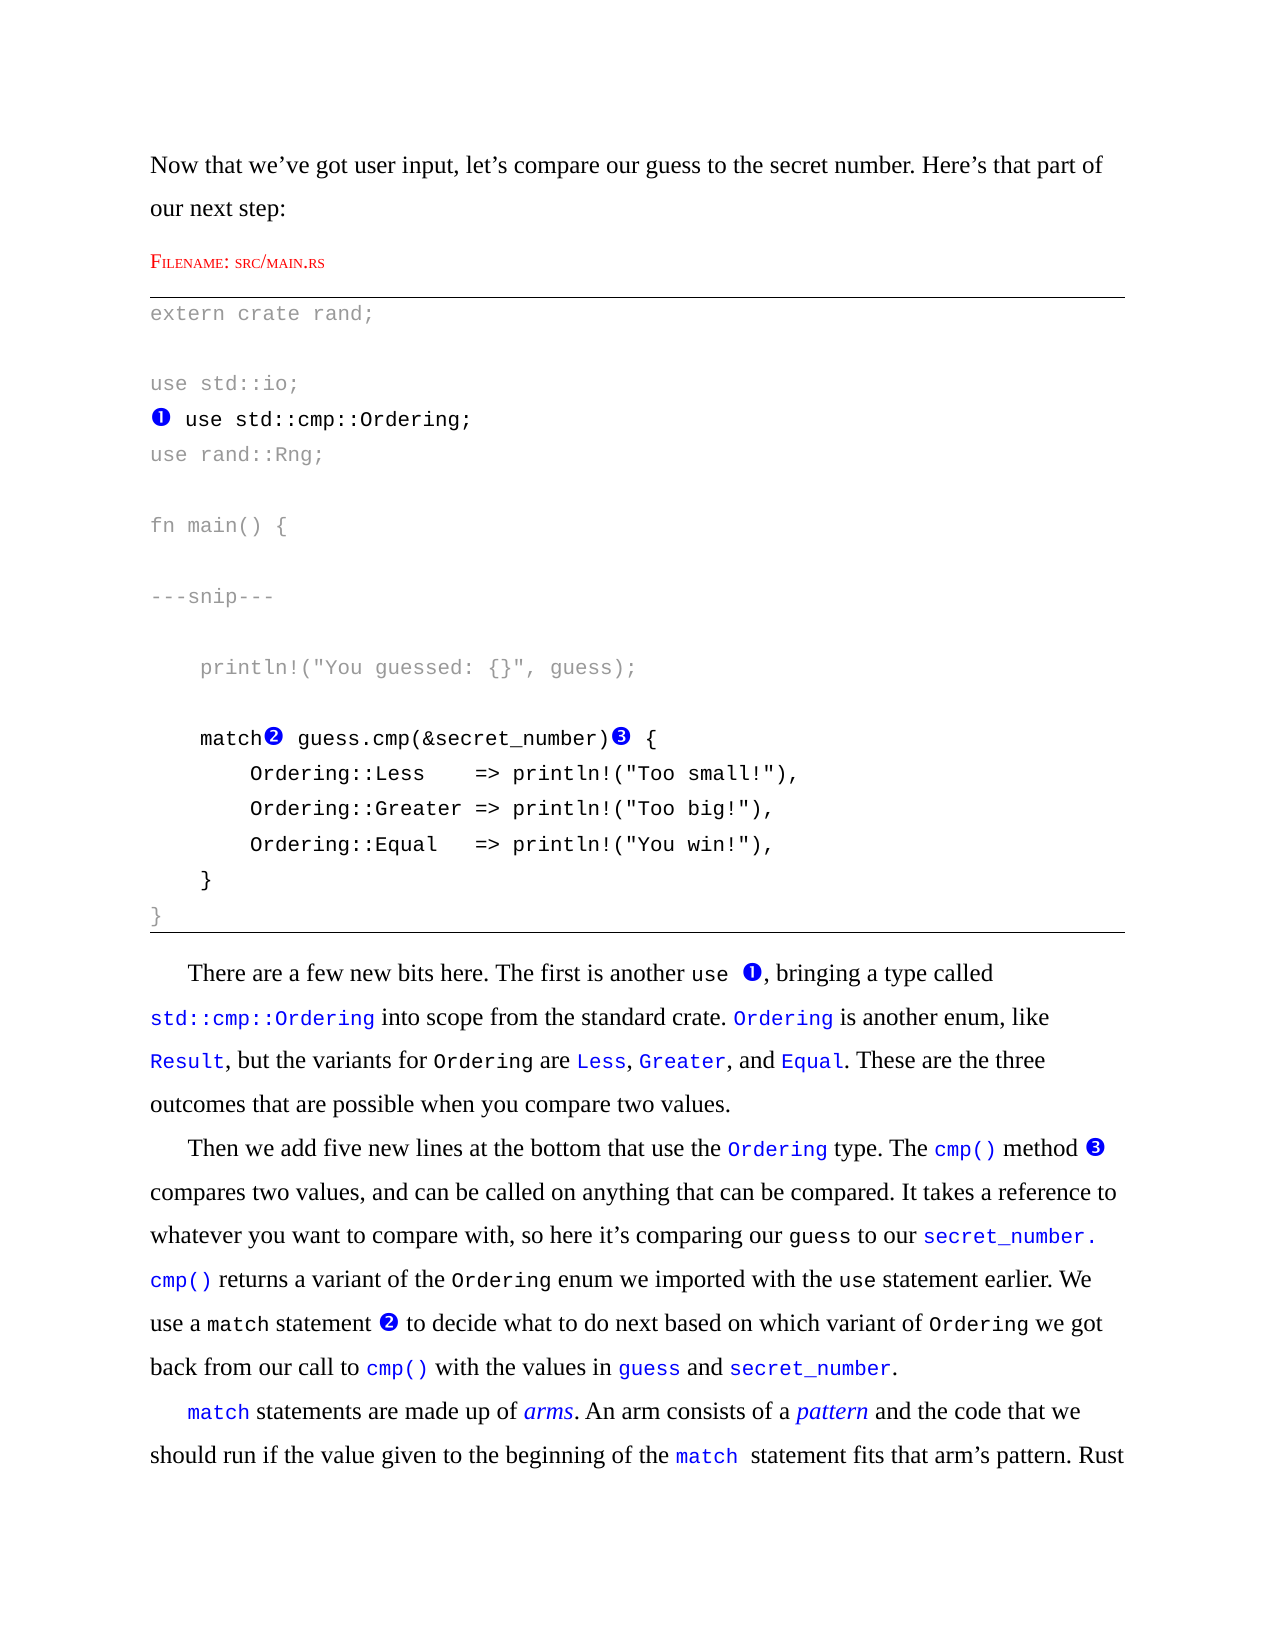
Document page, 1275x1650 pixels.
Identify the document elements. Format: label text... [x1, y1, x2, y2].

text Ordering::Greater => println!("Too big!"), [150, 798, 1125, 822]
text use std::io; [150, 373, 1125, 397]
text There are a few new bits here. The first is another use u, bringing a type called std::cmp::Ordering into scope from the standard crate. Ordering is another enum, like Result, but the variants for Ordering are Less, Greater, and Equal. These are the three outcomes that are possible when you compare two values. [150, 958, 1125, 1118]
text Filename: src/main.rs [150, 249, 1125, 273]
text extern crate rand; [150, 298, 1125, 326]
text u use std::cmp::Ordering; [150, 409, 1125, 432]
text } [150, 904, 1125, 932]
text matchv guess.cmp(&secret_number)w { [150, 727, 1125, 751]
text fn main() { [150, 515, 1125, 539]
text Then we add five new lines at the bottom that use the Ordering type. The cmp() method w compares two values, and can be called on anything that can be compared. It takes a reference to whatever you want to compare with, so here it’s comparing our guess to our secret_number. cmp() returns a variant of the Ordering enum we imported with the use statement earlier. We use a match statement v to decide what to do next based on which variant of Ordering we got back from our call to cmp() with the values in guess and secret_number. [150, 1133, 1125, 1381]
text use rand::Rng; [150, 444, 1125, 468]
text Ordering::Equal => println!("You win!"), [150, 834, 1125, 857]
text Ordering::Less => println!("Too small!"), [150, 763, 1125, 787]
text Now that we’ve got user input, let’s compare our guess to the secret number. Here’s that part of our next step: [150, 150, 1125, 222]
text match statements are made up of arms. An arm consists of a pattern and the code that we should run if the value given to the beginning of the match statement fits that arm’s pattern. Rust [150, 1396, 1125, 1469]
text } [150, 869, 1125, 893]
text println!("You guessed: {}", guess); [150, 657, 1125, 680]
